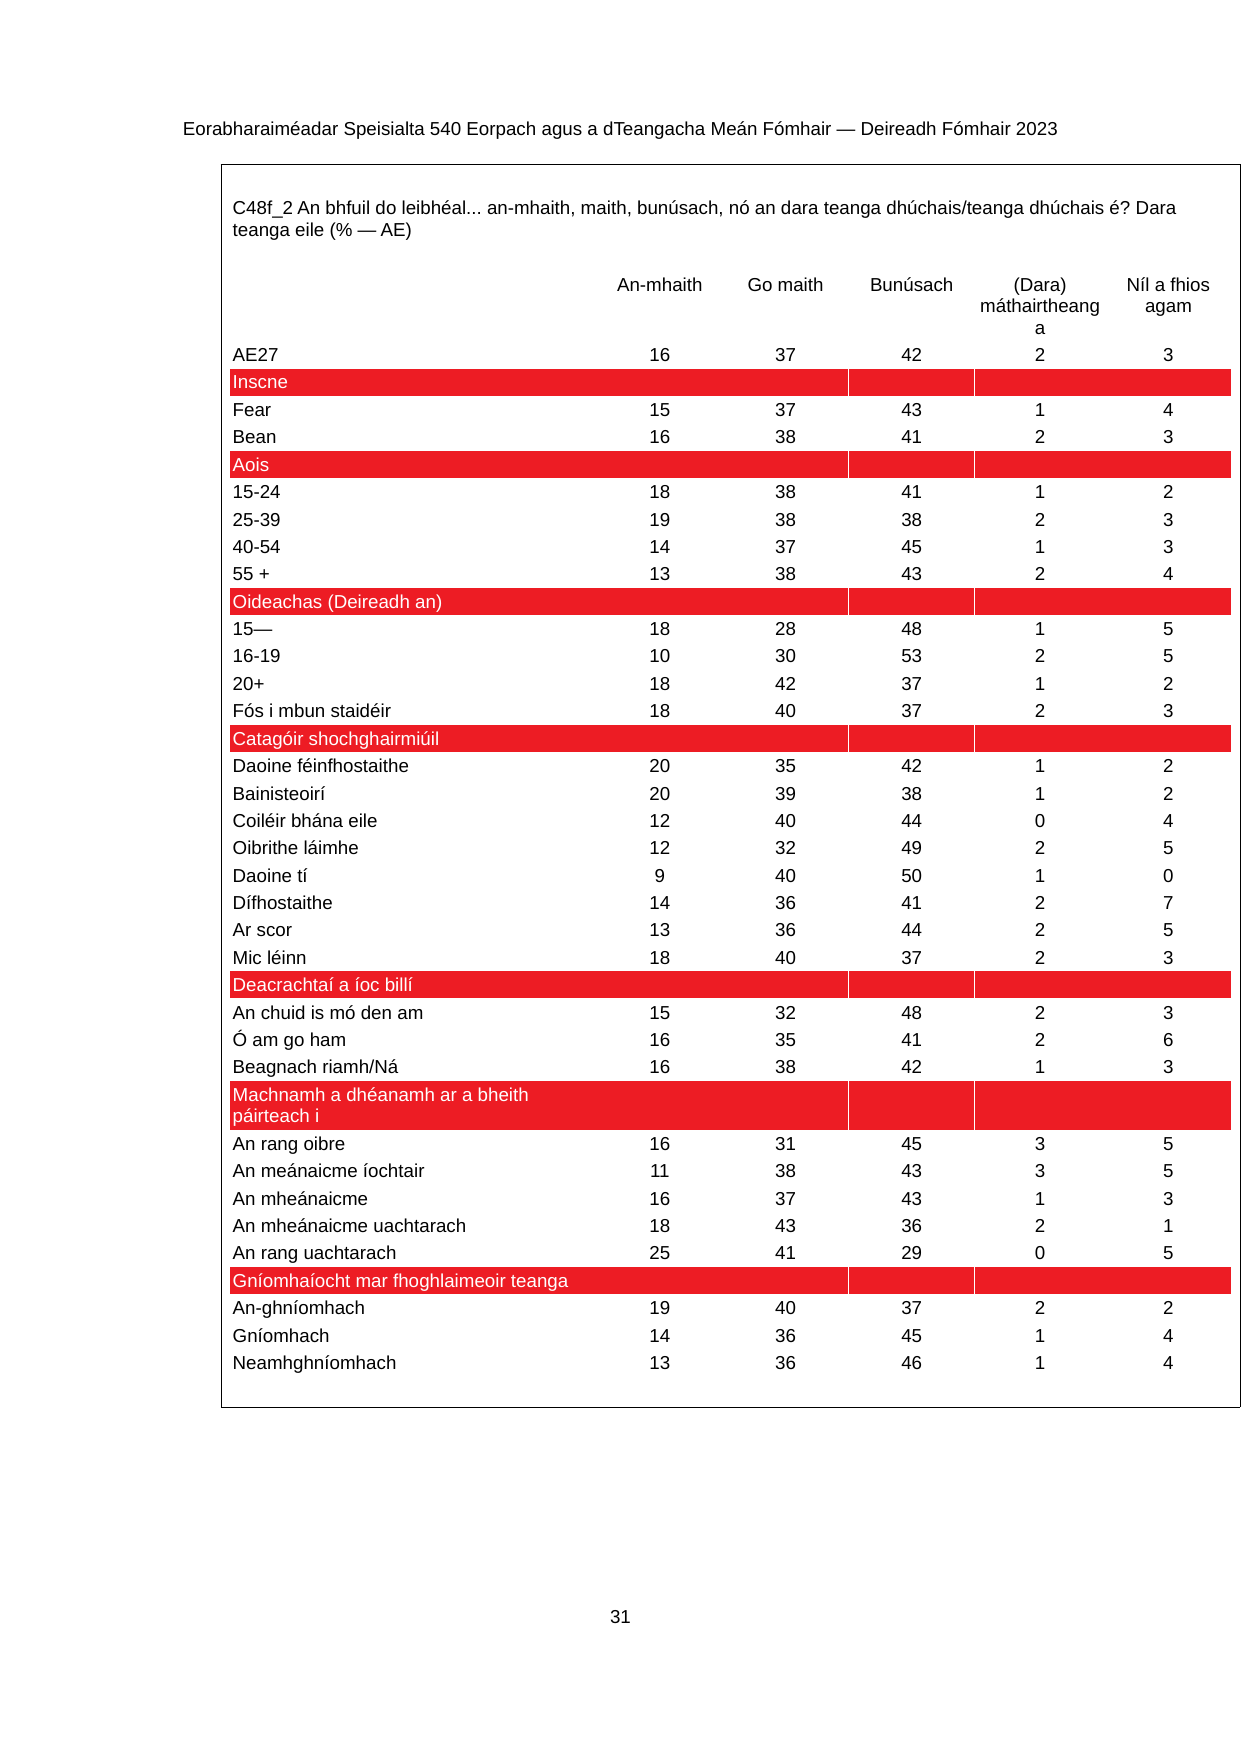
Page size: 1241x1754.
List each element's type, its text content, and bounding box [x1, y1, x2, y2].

table_cell Fós i mbun staidéir [230, 697, 597, 724]
table_cell 38 [722, 1157, 848, 1184]
table_cell 41 [849, 1026, 974, 1053]
table_cell 15— [230, 615, 597, 642]
table_cell 2 [975, 834, 1105, 862]
table_cell 41 [849, 478, 974, 505]
table_cell 5 [1105, 615, 1231, 642]
table_cell 1 [975, 1053, 1105, 1081]
table_cell 12 [597, 807, 722, 834]
table_cell 18 [597, 697, 722, 724]
table_cell [849, 369, 974, 396]
table_cell [849, 1267, 974, 1294]
table_cell 2 [975, 341, 1105, 368]
table_cell 9 [597, 862, 722, 889]
table_cell 16 [597, 1026, 722, 1053]
table_cell 13 [597, 1349, 722, 1376]
table_cell An rang oibre [230, 1130, 597, 1157]
table_cell 2 [975, 1294, 1105, 1321]
table_cell 2 [1105, 779, 1231, 807]
table_cell AE27 [230, 341, 597, 368]
table_cell 48 [849, 615, 974, 642]
table_cell [1105, 451, 1231, 478]
table_cell [849, 1081, 974, 1130]
table_cell [597, 588, 722, 615]
table_cell 2 [975, 944, 1105, 971]
table_cell 43 [849, 560, 974, 588]
table_cell 38 [722, 478, 848, 505]
table_cell [1105, 588, 1231, 615]
table_cell 16 [597, 423, 722, 451]
table_cell 2 [975, 560, 1105, 588]
table_cell 40 [722, 807, 848, 834]
table_cell 36 [722, 1349, 848, 1376]
table_cell 42 [849, 752, 974, 779]
table_cell 13 [597, 916, 722, 944]
table_cell [849, 725, 974, 752]
table_cell 37 [849, 944, 974, 971]
table_cell 3 [1105, 505, 1231, 533]
table_cell An rang uachtarach [230, 1239, 597, 1267]
table_cell 1 [975, 533, 1105, 560]
table_cell [975, 725, 1105, 752]
table_cell An-mhaith [597, 271, 722, 341]
table_cell 3 [975, 1157, 1105, 1184]
table_cell 36 [849, 1212, 974, 1239]
table_cell 1 [975, 779, 1105, 807]
table_cell [722, 725, 848, 752]
table_cell [230, 271, 597, 341]
table_cell 16 [597, 1185, 722, 1212]
table_cell [849, 243, 974, 271]
table_cell 35 [722, 752, 848, 779]
table_cell 1 [975, 862, 1105, 889]
table_cell 1 [975, 752, 1105, 779]
table_cell 18 [597, 670, 722, 697]
table_cell Dífhostaithe [230, 889, 597, 916]
table_cell [975, 369, 1105, 396]
table_cell [1105, 971, 1231, 998]
table_cell [849, 451, 974, 478]
table_cell Gníomhach [230, 1321, 597, 1349]
table_cell 2 [975, 643, 1105, 670]
table_cell 2 [1105, 478, 1231, 505]
table_cell 49 [849, 834, 974, 862]
table_cell 37 [722, 396, 848, 423]
table_cell 16 [597, 341, 722, 368]
table_cell [1105, 1267, 1231, 1294]
table_cell 40-54 [230, 533, 597, 560]
table_cell 2 [975, 423, 1105, 451]
table_cell 3 [1105, 423, 1231, 451]
table_cell 1 [1105, 1212, 1231, 1239]
table_cell 37 [849, 670, 974, 697]
table_cell 20 [597, 779, 722, 807]
table_cell 20+ [230, 670, 597, 697]
table_cell 3 [1105, 1185, 1231, 1212]
table_cell 32 [722, 999, 848, 1026]
table_cell 37 [722, 533, 848, 560]
table_cell 2 [1105, 1294, 1231, 1321]
table_cell [597, 1267, 722, 1294]
table_cell 3 [1105, 944, 1231, 971]
table_cell 29 [849, 1239, 974, 1267]
table_cell 45 [849, 533, 974, 560]
table_cell 12 [597, 834, 722, 862]
table_cell 18 [597, 478, 722, 505]
table_cell 4 [1105, 396, 1231, 423]
table_cell 43 [849, 1157, 974, 1184]
table_cell 44 [849, 807, 974, 834]
table_cell 36 [722, 1321, 848, 1349]
table_cell 6 [1105, 1026, 1231, 1053]
table_cell [597, 1081, 722, 1130]
table_cell [722, 451, 848, 478]
table_cell 16 [597, 1130, 722, 1157]
table_cell 20 [597, 752, 722, 779]
table_cell 2 [975, 1212, 1105, 1239]
table_cell Bean [230, 423, 597, 451]
table_cell 19 [597, 1294, 722, 1321]
table_cell Oideachas (Deireadh an) [230, 588, 597, 615]
table_cell [597, 971, 722, 998]
table_cell 1 [975, 670, 1105, 697]
table_cell [722, 588, 848, 615]
table_cell 42 [849, 341, 974, 368]
table_cell 55 + [230, 560, 597, 588]
table_cell An mheánaicme [230, 1185, 597, 1212]
table_cell (Dara) máthairtheanga [975, 271, 1105, 341]
table_cell Ó am go ham [230, 1026, 597, 1053]
table_cell 38 [849, 779, 974, 807]
table_cell 38 [722, 423, 848, 451]
table_cell 5 [1105, 1239, 1231, 1267]
table_cell 14 [597, 533, 722, 560]
table_cell 2 [975, 697, 1105, 724]
table_cell Daoine tí [230, 862, 597, 889]
table_cell 2 [1105, 670, 1231, 697]
table_cell Fear [230, 396, 597, 423]
table_cell 4 [1105, 807, 1231, 834]
table_cell 41 [722, 1239, 848, 1267]
table_cell 15 [597, 396, 722, 423]
table_cell An meánaicme íochtair [230, 1157, 597, 1184]
table_cell 39 [722, 779, 848, 807]
table_cell Daoine féinfhostaithe [230, 752, 597, 779]
table_cell [722, 1267, 848, 1294]
table_cell 2 [975, 505, 1105, 533]
table_cell [722, 971, 848, 998]
table_cell 0 [975, 807, 1105, 834]
table_cell Oibrithe láimhe [230, 834, 597, 862]
table_cell [1105, 243, 1231, 271]
table_cell 45 [849, 1321, 974, 1349]
table_cell 25-39 [230, 505, 597, 533]
table_cell 43 [722, 1212, 848, 1239]
table_cell 50 [849, 862, 974, 889]
table_cell 45 [849, 1130, 974, 1157]
table_cell [975, 243, 1105, 271]
table_cell 1 [975, 1185, 1105, 1212]
table_cell 37 [849, 1294, 974, 1321]
table_cell 3 [1105, 999, 1231, 1026]
table_cell 14 [597, 1321, 722, 1349]
table_cell Deacrachtaí a íoc billí [230, 971, 597, 998]
table_cell 1 [975, 1321, 1105, 1349]
table_cell [1105, 1081, 1231, 1130]
table_cell 1 [975, 396, 1105, 423]
table_cell 40 [722, 944, 848, 971]
table_cell 19 [597, 505, 722, 533]
table_cell Catagóir shochghairmiúil [230, 725, 597, 752]
table_cell 7 [1105, 889, 1231, 916]
table_cell [975, 1267, 1105, 1294]
table_cell Bainisteoirí [230, 779, 597, 807]
table_cell [597, 369, 722, 396]
table_cell Go maith [722, 271, 848, 341]
table_cell An-ghníomhach [230, 1294, 597, 1321]
table_cell [230, 243, 597, 271]
table_cell 36 [722, 916, 848, 944]
table_cell 38 [722, 560, 848, 588]
table_cell Beagnach riamh/Ná [230, 1053, 597, 1081]
table_cell Machnamh a dhéanamh ar a bheith páirteach i [230, 1081, 597, 1130]
table_cell [975, 1081, 1105, 1130]
table_cell 18 [597, 1212, 722, 1239]
table_cell 1 [975, 615, 1105, 642]
table_cell 38 [849, 505, 974, 533]
table_cell An chuid is mó den am [230, 999, 597, 1026]
table_cell 4 [1105, 1349, 1231, 1376]
table_cell 40 [722, 1294, 848, 1321]
table_cell Inscne [230, 369, 597, 396]
table_cell 46 [849, 1349, 974, 1376]
table_cell 13 [597, 560, 722, 588]
table_cell 40 [722, 862, 848, 889]
table_cell 40 [722, 697, 848, 724]
table_cell 3 [975, 1130, 1105, 1157]
table_cell Mic léinn [230, 944, 597, 971]
table_cell 11 [597, 1157, 722, 1184]
table_cell 35 [722, 1026, 848, 1053]
table_cell 36 [722, 889, 848, 916]
table_cell 42 [722, 670, 848, 697]
table_cell Gníomhaíocht mar fhoghlaimeoir teanga [230, 1267, 597, 1294]
table_header C48f_2 An bhfuil do leibhéal... an-mhaith, maith, bunúsach, nó an dara teanga dhúchais/teanga dhúchais é? Dara teanga eile (% — AE) [230, 194, 1231, 243]
table_cell 43 [849, 396, 974, 423]
table_cell 37 [849, 697, 974, 724]
table_cell 37 [722, 341, 848, 368]
table_cell 48 [849, 999, 974, 1026]
table_cell Ar scor [230, 916, 597, 944]
table_cell 5 [1105, 1130, 1231, 1157]
table_cell 38 [722, 505, 848, 533]
table_cell 41 [849, 889, 974, 916]
table_cell 43 [849, 1185, 974, 1212]
table_cell 5 [1105, 916, 1231, 944]
table_cell 2 [975, 916, 1105, 944]
table_cell [597, 451, 722, 478]
table_cell 5 [1105, 1157, 1231, 1184]
table_cell 0 [975, 1239, 1105, 1267]
table_cell [722, 1081, 848, 1130]
table_cell 53 [849, 643, 974, 670]
table_cell [1105, 369, 1231, 396]
table_cell 4 [1105, 560, 1231, 588]
table_cell 4 [1105, 1321, 1231, 1349]
table_cell 3 [1105, 533, 1231, 560]
table_cell [975, 451, 1105, 478]
table_cell [975, 971, 1105, 998]
table_cell 18 [597, 615, 722, 642]
table_cell 2 [975, 889, 1105, 916]
table_cell Níl a fhios agam [1105, 271, 1231, 341]
table_cell Coiléir bhána eile [230, 807, 597, 834]
table_cell Bunúsach [849, 271, 974, 341]
table_cell 25 [597, 1239, 722, 1267]
table_cell 30 [722, 643, 848, 670]
table_cell 1 [975, 1349, 1105, 1376]
table_cell 2 [1105, 752, 1231, 779]
table_cell [722, 243, 848, 271]
table_cell 14 [597, 889, 722, 916]
table_cell 15-24 [230, 478, 597, 505]
table_cell An mheánaicme uachtarach [230, 1212, 597, 1239]
table_cell 1 [975, 478, 1105, 505]
table_cell 16-19 [230, 643, 597, 670]
table_cell 2 [975, 999, 1105, 1026]
table_cell 10 [597, 643, 722, 670]
table_cell 5 [1105, 834, 1231, 862]
table_cell 2 [975, 1026, 1105, 1053]
table_cell 38 [722, 1053, 848, 1081]
table_cell 44 [849, 916, 974, 944]
table_cell [597, 243, 722, 271]
table_cell 0 [1105, 862, 1231, 889]
table_cell [597, 725, 722, 752]
table_cell 18 [597, 944, 722, 971]
table_cell 42 [849, 1053, 974, 1081]
table_cell 16 [597, 1053, 722, 1081]
table_cell 28 [722, 615, 848, 642]
table_cell [975, 588, 1105, 615]
table_cell 15 [597, 999, 722, 1026]
table_cell Aois [230, 451, 597, 478]
table_cell 41 [849, 423, 974, 451]
table_cell Neamhghníomhach [230, 1349, 597, 1376]
table_cell 3 [1105, 697, 1231, 724]
table_cell 37 [722, 1185, 848, 1212]
table_cell [1105, 725, 1231, 752]
table_cell 32 [722, 834, 848, 862]
table_cell [722, 369, 848, 396]
table_cell 5 [1105, 643, 1231, 670]
table_cell 3 [1105, 341, 1231, 368]
table_cell [849, 971, 974, 998]
table_cell 31 [722, 1130, 848, 1157]
table_cell 3 [1105, 1053, 1231, 1081]
table_cell [849, 588, 974, 615]
